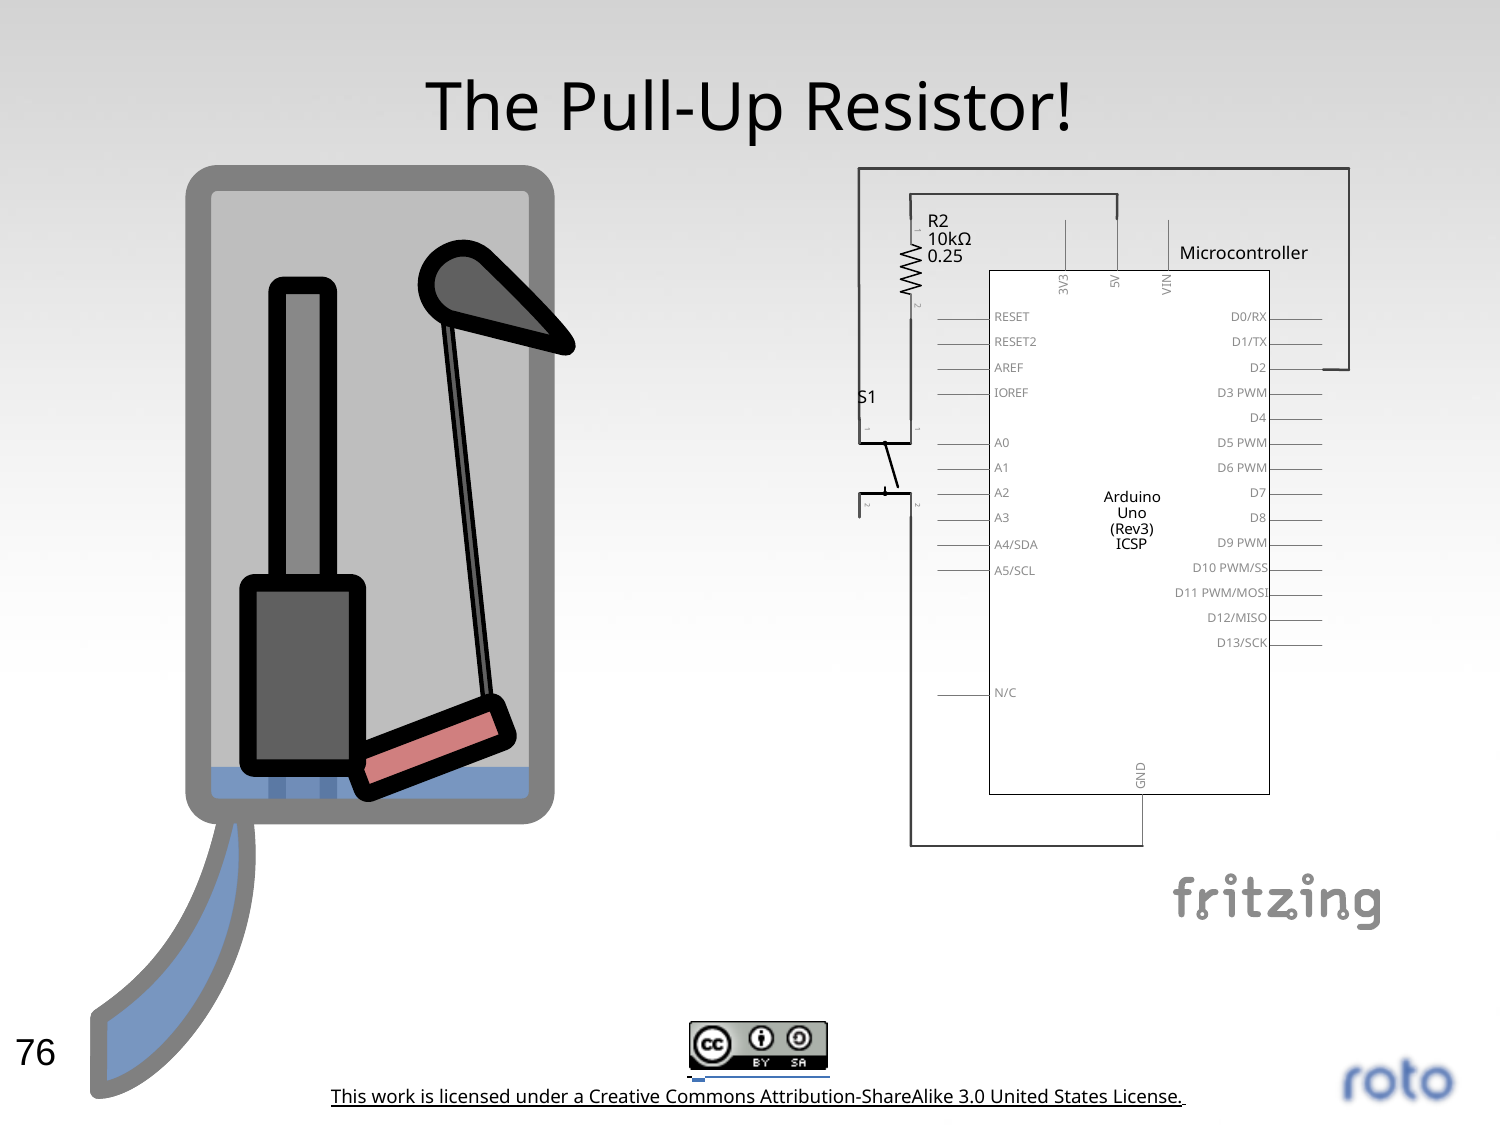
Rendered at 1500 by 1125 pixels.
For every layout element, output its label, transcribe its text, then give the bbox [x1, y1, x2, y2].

picture [0, 0, 1500, 1125]
title The Pull-Up Resistor! [112, 49, 1388, 238]
